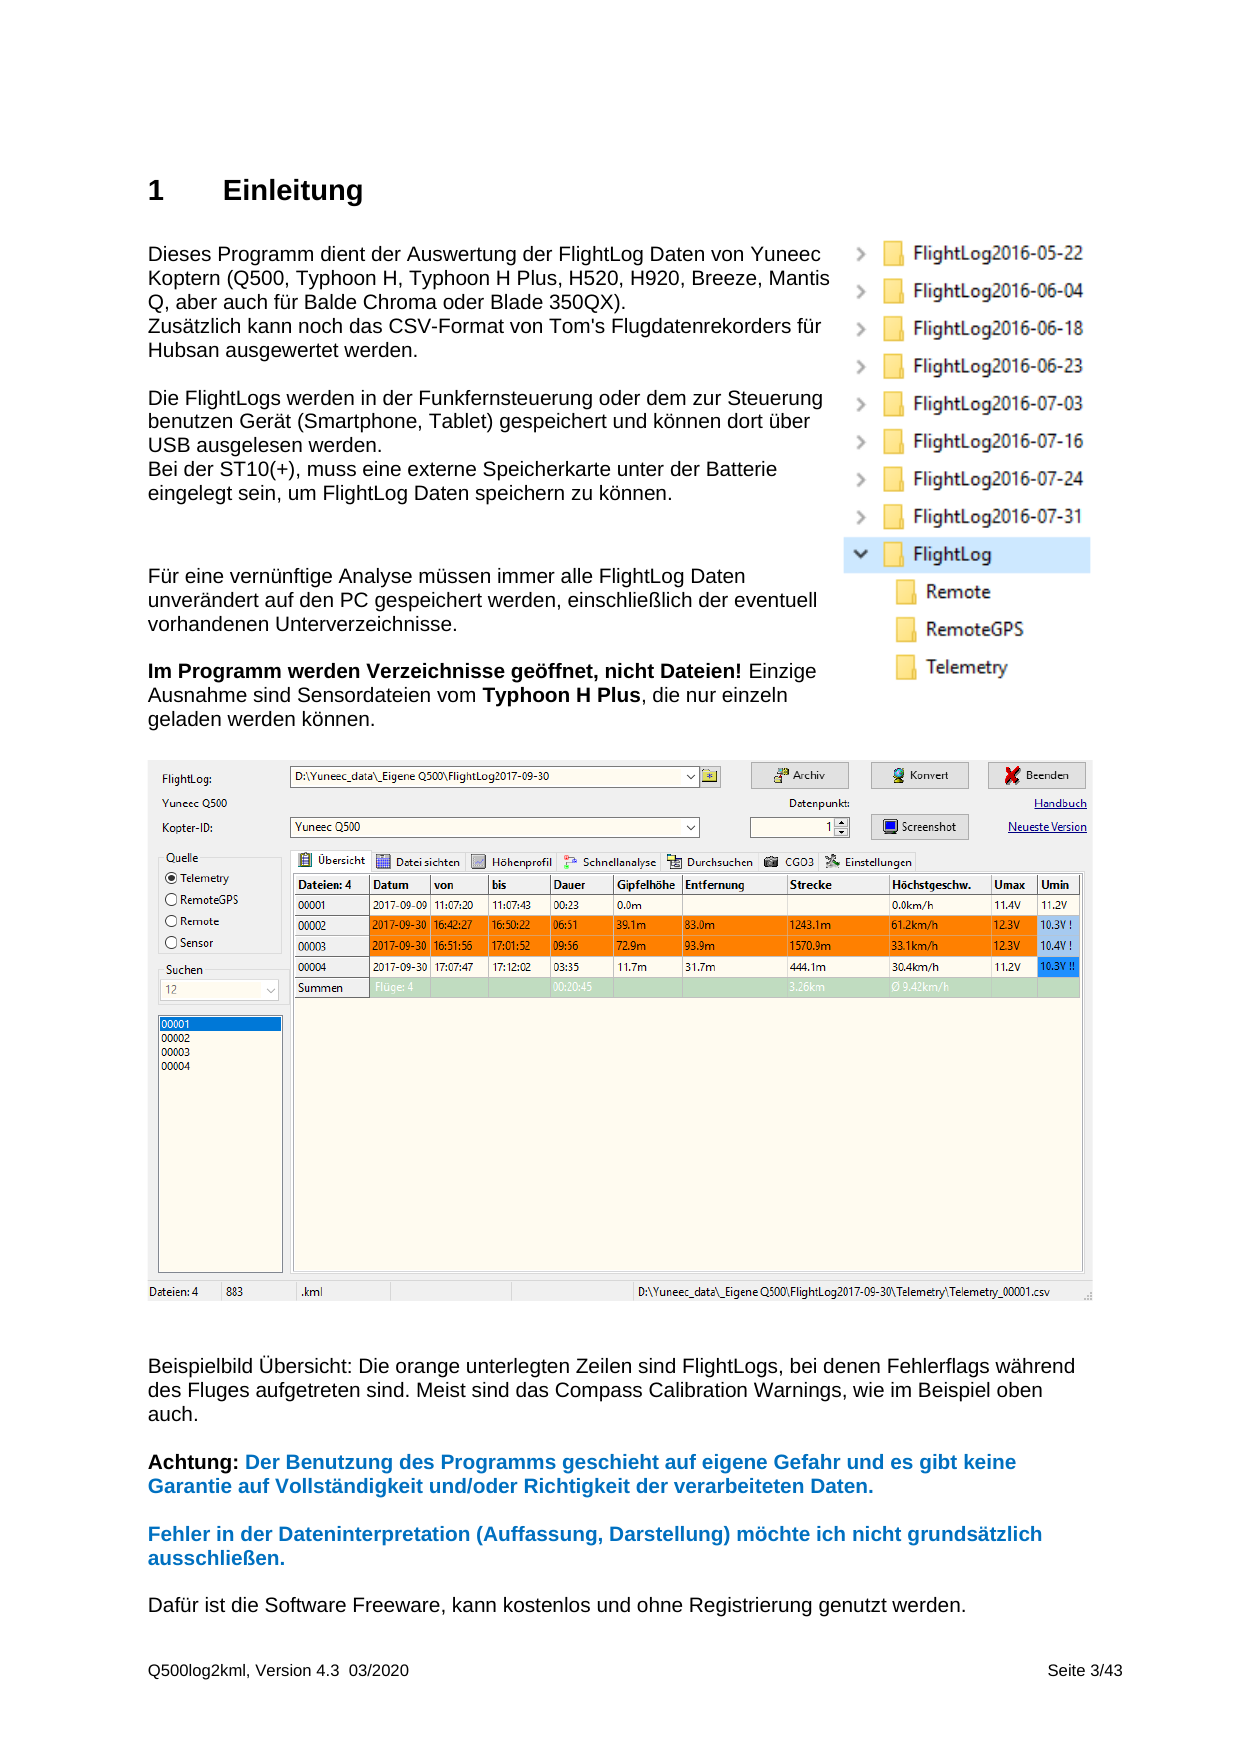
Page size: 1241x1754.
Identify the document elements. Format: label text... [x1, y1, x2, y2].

picture [843, 238, 1091, 691]
text Fehler in der Dateninterpretation (Auffassung, Darstellung) möchte ich nicht grundsätzlich ausschließen. [148, 1521, 1093, 1569]
text Achtung: Der Benutzung des Programms geschieht auf eigene Gefahr und es gibt keine Garantie auf Vollständigkeit und/oder Richtigkeit der verarbeiteten Daten. [148, 1449, 1093, 1497]
text Dieses Programm dient der Auswertung der FlightLog Daten von Yuneec Koptern (Q500, Typhoon H, Typhoon H Plus, H520, H920, Breeze, Mantis Q, aber auch für Balde Chroma oder Blade 350QX). Zusätzlich kann noch das CSV-Format von Tom's Flugdatenrekorders für Hubsan ausgewertet werden. Die FlightLogs werden in der Funkfernsteuerung oder dem zur Steuerung benutzen Gerät (Smartphone, Tablet) gespeichert und können dort über USB ausgelesen werden. Bei der ST10(+), muss eine externe Speicherkarte unter der Batterie eingelegt sein, um FlightLog Daten speichern zu können. [148, 242, 843, 505]
text Für eine vernünftige Analyse müssen immer alle FlightLog Daten unverändert auf den PC gespeichert werden, einschließlich der eventuell vorhandenen Unterverzeichnisse. Im Programm werden Verzeichnisse geöffnet, nicht Dateien! Einzige Ausnahme sind Sensordateien vom Typhoon H Plus, die nur einzeln geladen werden können. [148, 563, 1093, 731]
text Beispielbild Übersicht: Die orange unterlegten Zeilen sind FlightLogs, bei denen Fehlerflags während des Fluges aufgetreten sind. Meist sind das Compass Calibration Warnings, wie im Beispiel oben auch. [148, 1354, 1093, 1426]
text Dafür ist die Software Freeware, kann kostenlos und ohne Registrierung genutzt werden. [148, 1593, 1093, 1617]
subtitle Einleitung [148, 173, 1093, 206]
picture [147, 760, 1093, 1301]
